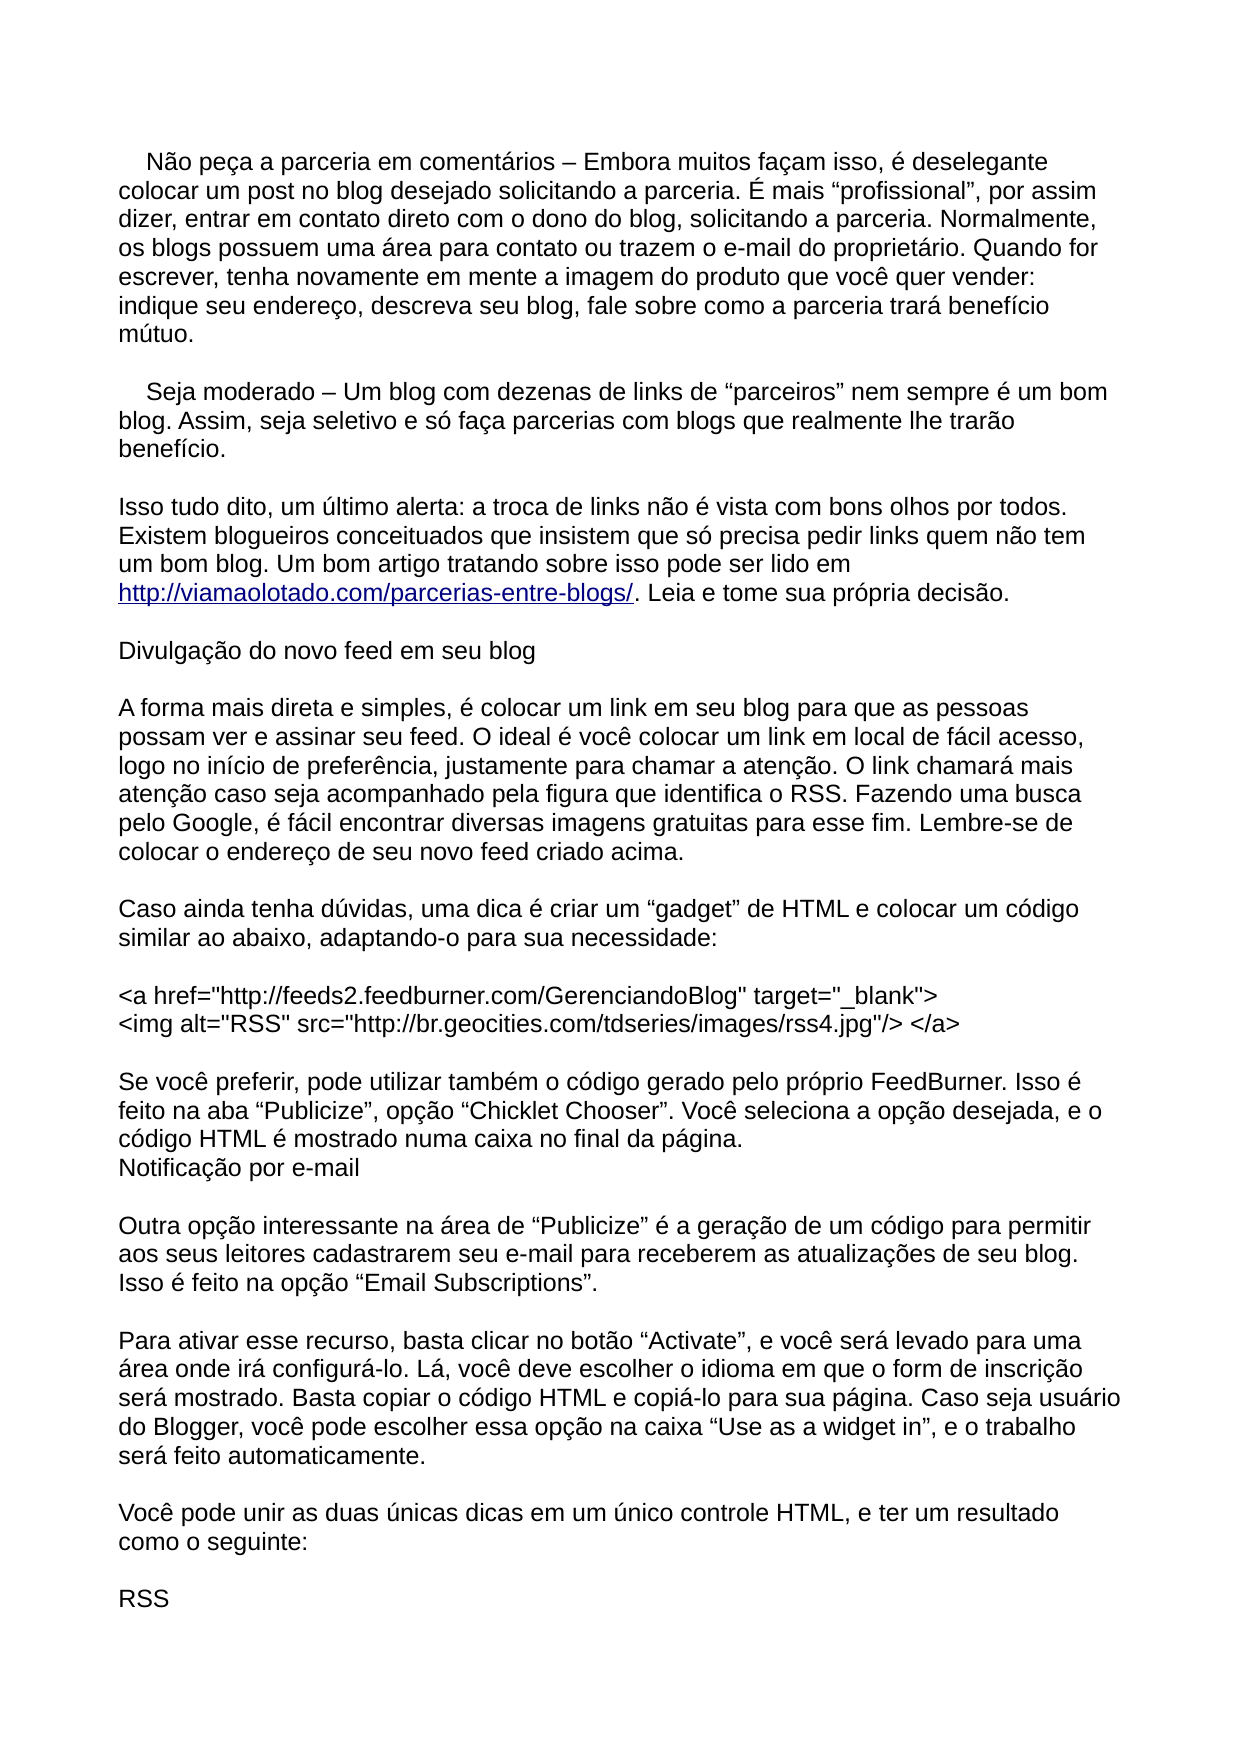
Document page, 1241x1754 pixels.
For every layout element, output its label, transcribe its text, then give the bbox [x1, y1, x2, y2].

text Outra opção interessante na área de “Publicize” é a geração de um código para permitir aos seus leitores cadastrarem seu e-mail para receberem as atualizações de seu blog. Isso é feito na opção “Email Subscriptions”. [118, 1211, 1122, 1297]
text A forma mais direta e simples, é colocar um link em seu blog para que as pessoas possam ver e assinar seu feed. O ideal é você colocar um link em local de fácil acesso, logo no início de preferência, justamente para chamar a atenção. O link chamará mais atenção caso seja acompanhado pela figura que identifica o RSS. Fazendo uma busca pelo Google, é fácil encontrar diversas imagens gratuitas para esse fim. Lembre-se de colocar o endereço de seu novo feed criado acima. [118, 693, 1122, 866]
text Notificação por e-mail [118, 1153, 1122, 1182]
text Se você preferir, pode utilizar também o código gerado pelo próprio FeedBurner. Isso é feito na aba “Publicize”, opção “Chicklet Chooser”. Você seleciona a opção desejada, e o código HTML é mostrado numa caixa no final da página. [118, 1067, 1122, 1153]
text Isso tudo dito, um último alerta: a troca de links não é vista com bons olhos por todos. Existem blogueiros conceituados que insistem que só precisa pedir links quem não tem um bom blog. Um bom artigo tratando sobre isso pode ser lido em http://viamaolotado.com/parcerias-entre-blogs/. Leia e tome sua própria decisão. [118, 492, 1122, 607]
text <img alt="RSS" src="http://br.geocities.com/tdseries/images/rss4.jpg"/> </a> [118, 1009, 1122, 1038]
text <a href="http://feeds2.feedburner.com/GerenciandoBlog" target="_blank"> [118, 981, 1122, 1009]
text Não peça a parceria em comentários – Embora muitos façam isso, é deselegante colocar um post no blog desejado solicitando a parceria. É mais “profissional”, por assim dizer, entrar em contato direto com o dono do blog, solicitando a parceria. Normalmente, os blogs possuem uma área para contato ou trazem o e-mail do proprietário. Quando for escrever, tenha novamente em mente a imagem do produto que você quer vender: indique seu endereço, descreva seu blog, fale sobre como a parceria trará benefício mútuo. [118, 147, 1122, 348]
text Seja moderado – Um blog com dezenas de links de “parceiros” nem sempre é um bom blog. Assim, seja seletivo e só faça parcerias com blogs que realmente lhe trarão benefício. [118, 377, 1122, 463]
text Caso ainda tenha dúvidas, uma dica é criar um “gadget” de HTML e colocar um código similar ao abaixo, adaptando-o para sua necessidade: [118, 894, 1122, 952]
text RSS [118, 1584, 1122, 1613]
text Divulgação do novo feed em seu blog [118, 636, 1122, 664]
text Para ativar esse recurso, basta clicar no botão “Activate”, e você será levado para uma área onde irá configurá-lo. Lá, você deve escolher o idioma em que o form de inscrição será mostrado. Basta copiar o código HTML e copiá-lo para sua página. Caso seja usuário do Blogger, você pode escolher essa opção na caixa “Use as a widget in”, e o trabalho será feito automaticamente. [118, 1326, 1122, 1469]
text Você pode unir as duas únicas dicas em um único controle HTML, e ter um resultado como o seguinte: [118, 1498, 1122, 1556]
